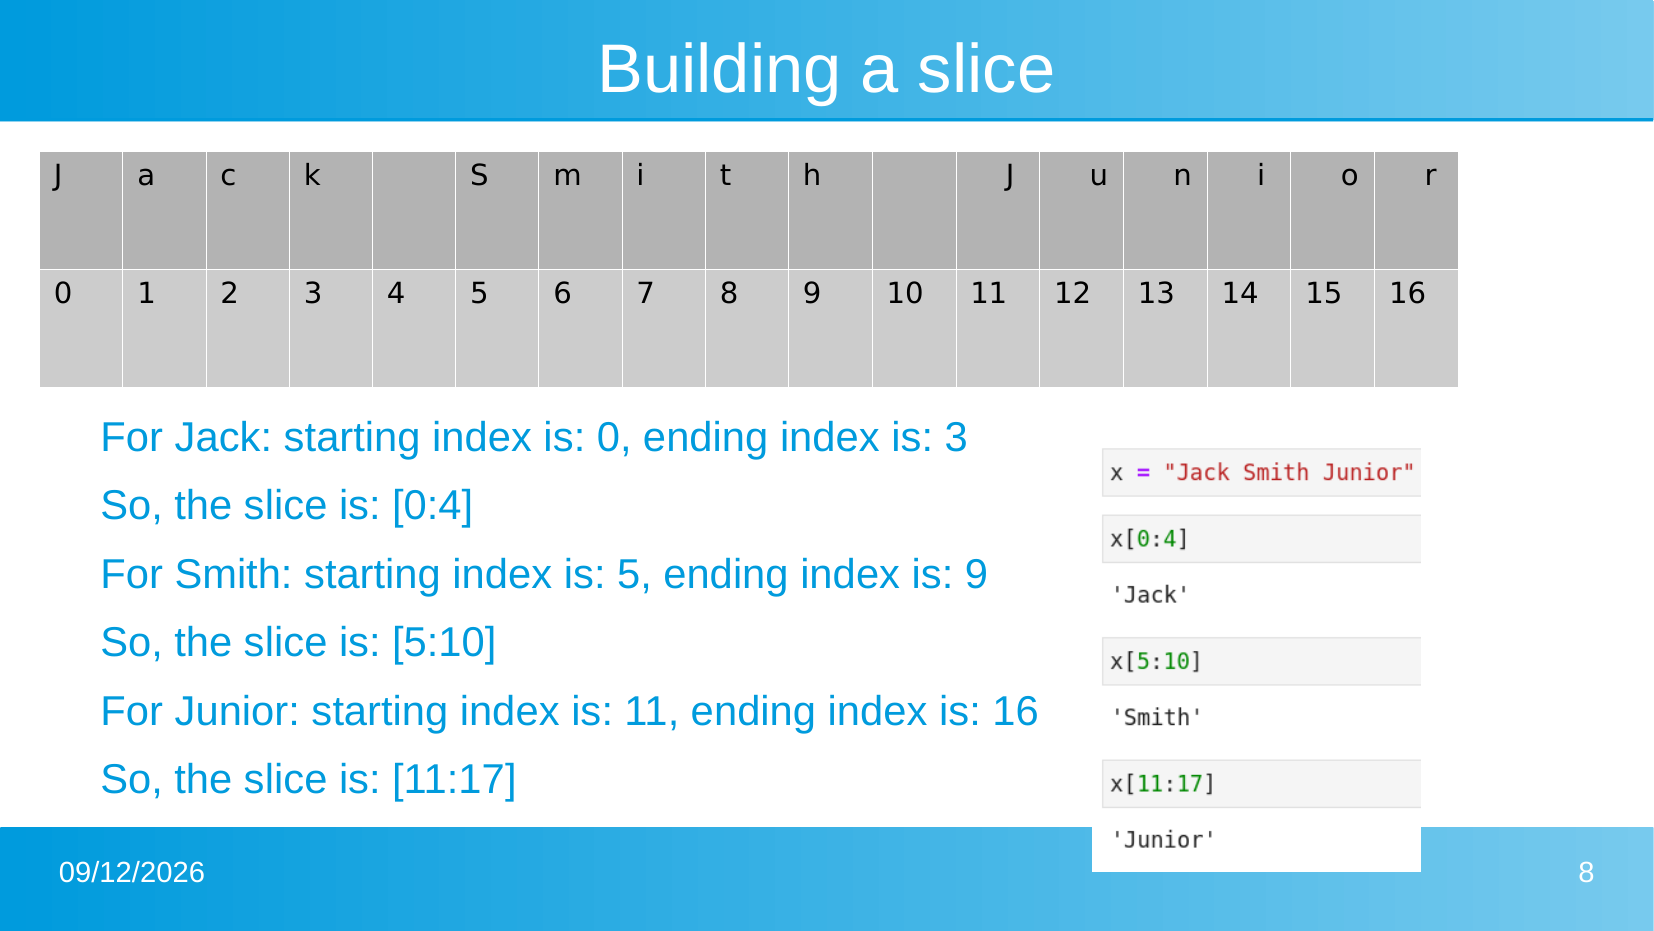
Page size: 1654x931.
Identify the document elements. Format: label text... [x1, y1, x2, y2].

table_cell 14 [1208, 270, 1290, 387]
table_cell 5 [456, 270, 538, 387]
table_cell 10 [873, 270, 956, 387]
table_header u [1040, 152, 1123, 269]
table_cell 13 [1124, 270, 1207, 387]
table_header o [1291, 152, 1374, 269]
table_cell 7 [623, 270, 705, 387]
table_header S [456, 152, 538, 269]
table_cell 4 [373, 270, 455, 387]
table_header i [1208, 152, 1290, 269]
table_cell 3 [290, 270, 372, 387]
table_header m [539, 152, 622, 269]
table_cell 16 [1375, 270, 1458, 387]
table_cell 9 [789, 270, 872, 387]
table_header [373, 152, 455, 269]
table_header c [207, 152, 289, 269]
table_cell 6 [539, 270, 622, 387]
table_header n [1124, 152, 1207, 269]
table_header h [789, 152, 872, 269]
table_header t [706, 152, 788, 269]
title Building a slice [59, 29, 1595, 108]
table_header r [1375, 152, 1458, 269]
table_header [873, 152, 956, 269]
table_header i [623, 152, 705, 269]
list For Jack: starting index is: 0, ending index is: 3 So, the slice is: [0:4] For Smith: starting index is: 5, ending index is: 9 So, the slice is: [5:10] For Junior: starting index is: 11, ending index is: 16 So, the slice is: [11:17] [29, 413, 1565, 798]
table_header J [40, 152, 122, 269]
table_header a [123, 152, 206, 269]
table_cell 8 [706, 270, 788, 387]
table_cell 15 [1291, 270, 1374, 387]
table_cell 1 [123, 270, 206, 387]
table_header k [290, 152, 372, 269]
table_header J [957, 152, 1039, 269]
picture [1092, 442, 1421, 872]
table_cell 12 [1040, 270, 1123, 387]
table_cell 2 [207, 270, 289, 387]
table_cell 11 [957, 270, 1039, 387]
table_cell 0 [40, 270, 122, 387]
